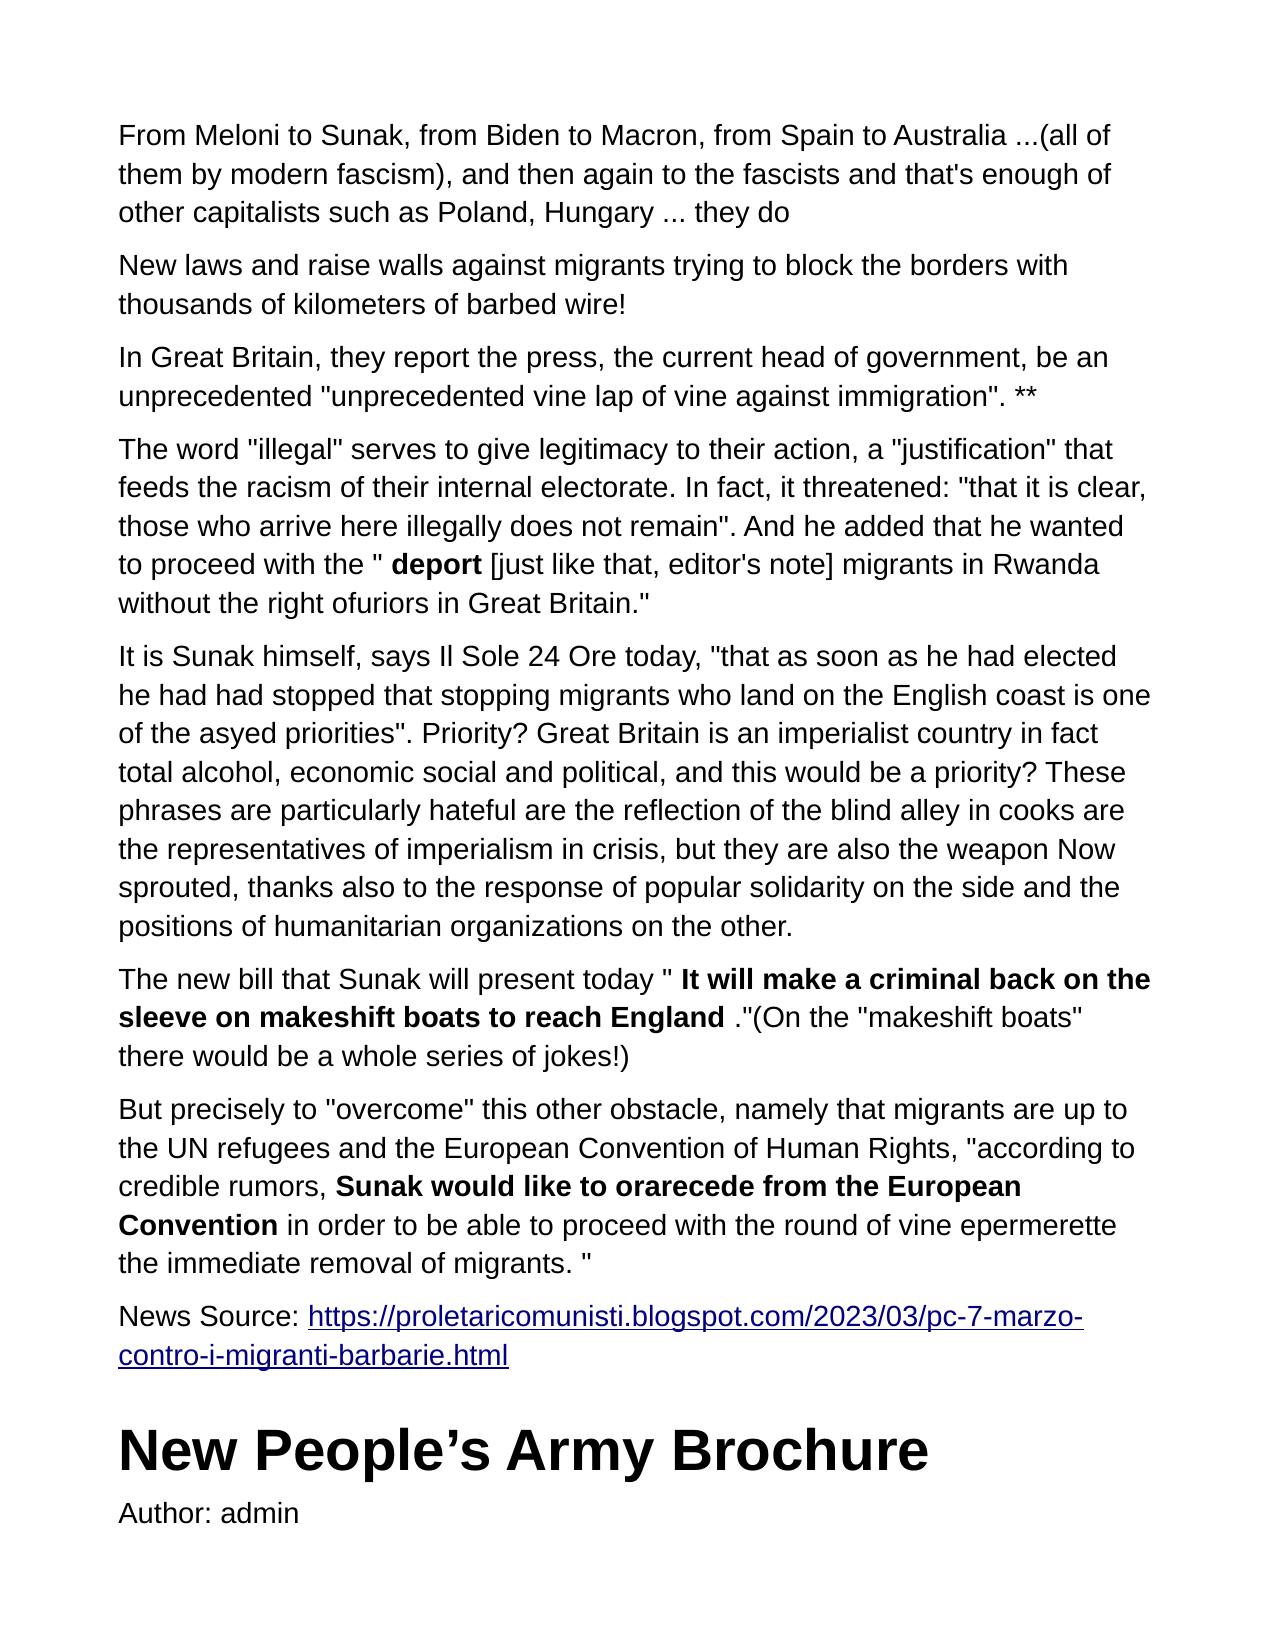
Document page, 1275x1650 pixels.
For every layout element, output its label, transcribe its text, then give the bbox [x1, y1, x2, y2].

text But precisely to "overcome" this other obstacle, namely that migrants are up to the UN refugees and the European Convention of Human Rights, "according to credible rumors, Sunak would like to orarecede from the European Convention in order to be able to proceed with the round of vine epermerette the immediate removal of migrants. " [118, 1092, 1157, 1280]
text It is Sunak himself, says Il Sole 24 Ore today, "that as soon as he had elected he had had stopped that stopping migrants who land on the English coast is one of the asyed priorities". Priority? Great Britain is an imperialist country in fact total alcohol, economic social and political, and this would be a priority? These phrases are particularly hateful are the reflection of the blind alley in cooks are the representatives of imperialism in crisis, but they are also the weapon Now sprouted, thanks also to the response of popular solidarity on the side and the positions of humanitarian organizations on the other. [118, 639, 1157, 942]
text News Source: https://proletaricomunisti.blogspot.com/2023/03/pc-7-marzo-contro-i-migranti-barbarie.html [118, 1299, 1157, 1371]
text Author: admin [118, 1496, 1157, 1529]
text From Meloni to Sunak, from Biden to Macron, from Spain to Australia ...(all of them by modern fascism), and then again to the fascists and that's enough of other capitalists such as Poland, Hungary ... they do [118, 118, 1157, 229]
text The word "illegal" serves to give legitimacy to their action, a "justification" that feeds the racism of their internal electorate. In fact, it threatened: "that it is clear, those who arrive here illegally does not remain". And he added that he wanted to proceed with the " deport [just like that, editor's note] migrants in Rwanda without the right ofuriors in Great Britain." [118, 432, 1157, 619]
subtitle New People’s Army Brochure [118, 1416, 1157, 1483]
text The new bill that Sunak will present today " It will make a criminal back on the sleeve on makeshift boats to reach England ."(On the "makeshift boats" there would be a whole series of jokes!) [118, 962, 1157, 1072]
text New laws and raise walls against migrants trying to block the borders with thousands of kilometers of barbed wire! [118, 248, 1157, 320]
text In Great Britain, they report the press, the current head of government, be an unprecedented "unprecedented vine lap of vine against immigration". ** [118, 340, 1157, 412]
